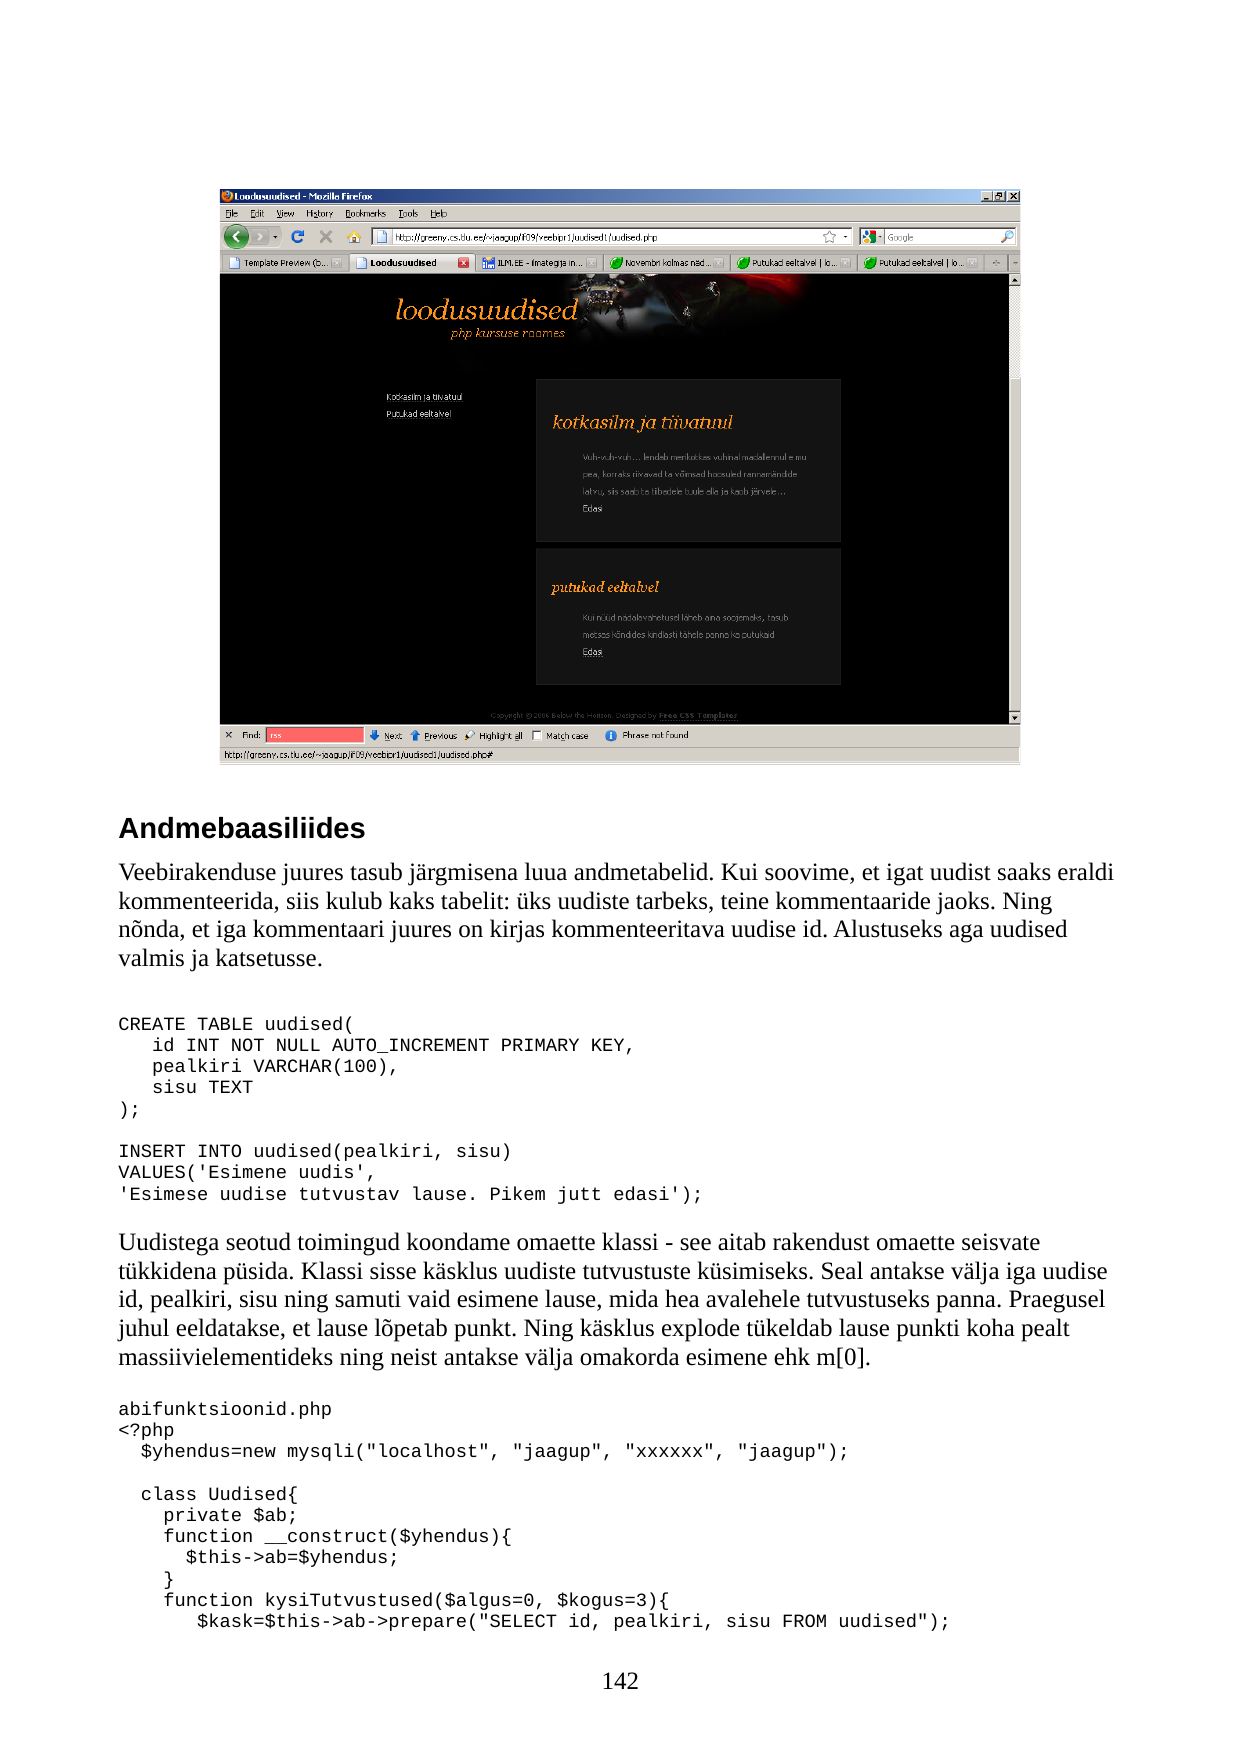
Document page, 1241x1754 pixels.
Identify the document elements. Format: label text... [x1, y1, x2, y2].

text ); [118, 1099, 1122, 1121]
text id INT NOT NULL AUTO_INCREMENT PRIMARY KEY, [118, 1036, 1122, 1057]
text function __construct($yhendus){ [118, 1527, 1122, 1548]
text } [118, 1569, 1122, 1591]
text abifunktsioonid.php [118, 1399, 1122, 1421]
text Veebirakenduse juures tasub järgmisena luua andmetabelid. Kui soovime, et igat uudist saaks eraldi kommenteerida, siis kulub kaks tabelit: üks uudiste tarbeks, teine kommentaaride jaoks. Ning nõnda, et iga kommentaari juures on kirjas kommenteeritava uudise id. Alustuseks aga uudised valmis ja katsetusse. [118, 857, 1122, 972]
picture [219, 189, 1021, 765]
text pealkiri VARCHAR(100), [118, 1057, 1122, 1078]
text VALUES('Esimene uudis', [118, 1163, 1122, 1184]
text INSERT INTO uudised(pealkiri, sisu) [118, 1142, 1122, 1163]
text class Uudised{ [118, 1484, 1122, 1506]
text function kysiTutvustused($algus=0, $kogus=3){ [118, 1591, 1122, 1612]
text 'Esimese uudise tutvustav lause. Pikem jutt edasi'); [118, 1184, 1122, 1206]
text $yhendus=new mysqli("localhost", "jaagup", "xxxxxx", "jaagup"); [118, 1442, 1122, 1463]
text <?php [118, 1421, 1122, 1442]
text private $ab; [118, 1506, 1122, 1527]
text $kask=$this->ab->prepare("SELECT id, pealkiri, sisu FROM uudised"); [118, 1612, 1122, 1633]
text sisu TEXT [118, 1078, 1122, 1099]
text $this->ab=$yhendus; [118, 1548, 1122, 1569]
text CREATE TABLE uudised( [118, 1014, 1122, 1036]
subtitle Andmebaasiliides [118, 811, 1122, 844]
text Uudistega seotud toimingud koondame omaette klassi - see aitab rakendust omaette seisvate tükkidena püsida. Klassi sisse käsklus uudiste tutvustuste küsimiseks. Seal antakse välja iga uudise id, pealkiri, sisu ning samuti vaid esimene lause, mida hea avalehele tutvustuseks panna. Praegusel juhul eeldatakse, et lause lõpetab punkt. Ning käsklus explode tükeldab lause punkti koha pealt massiivielementideks ning neist antakse välja omakorda esimene ehk m[0]. [118, 1227, 1122, 1371]
